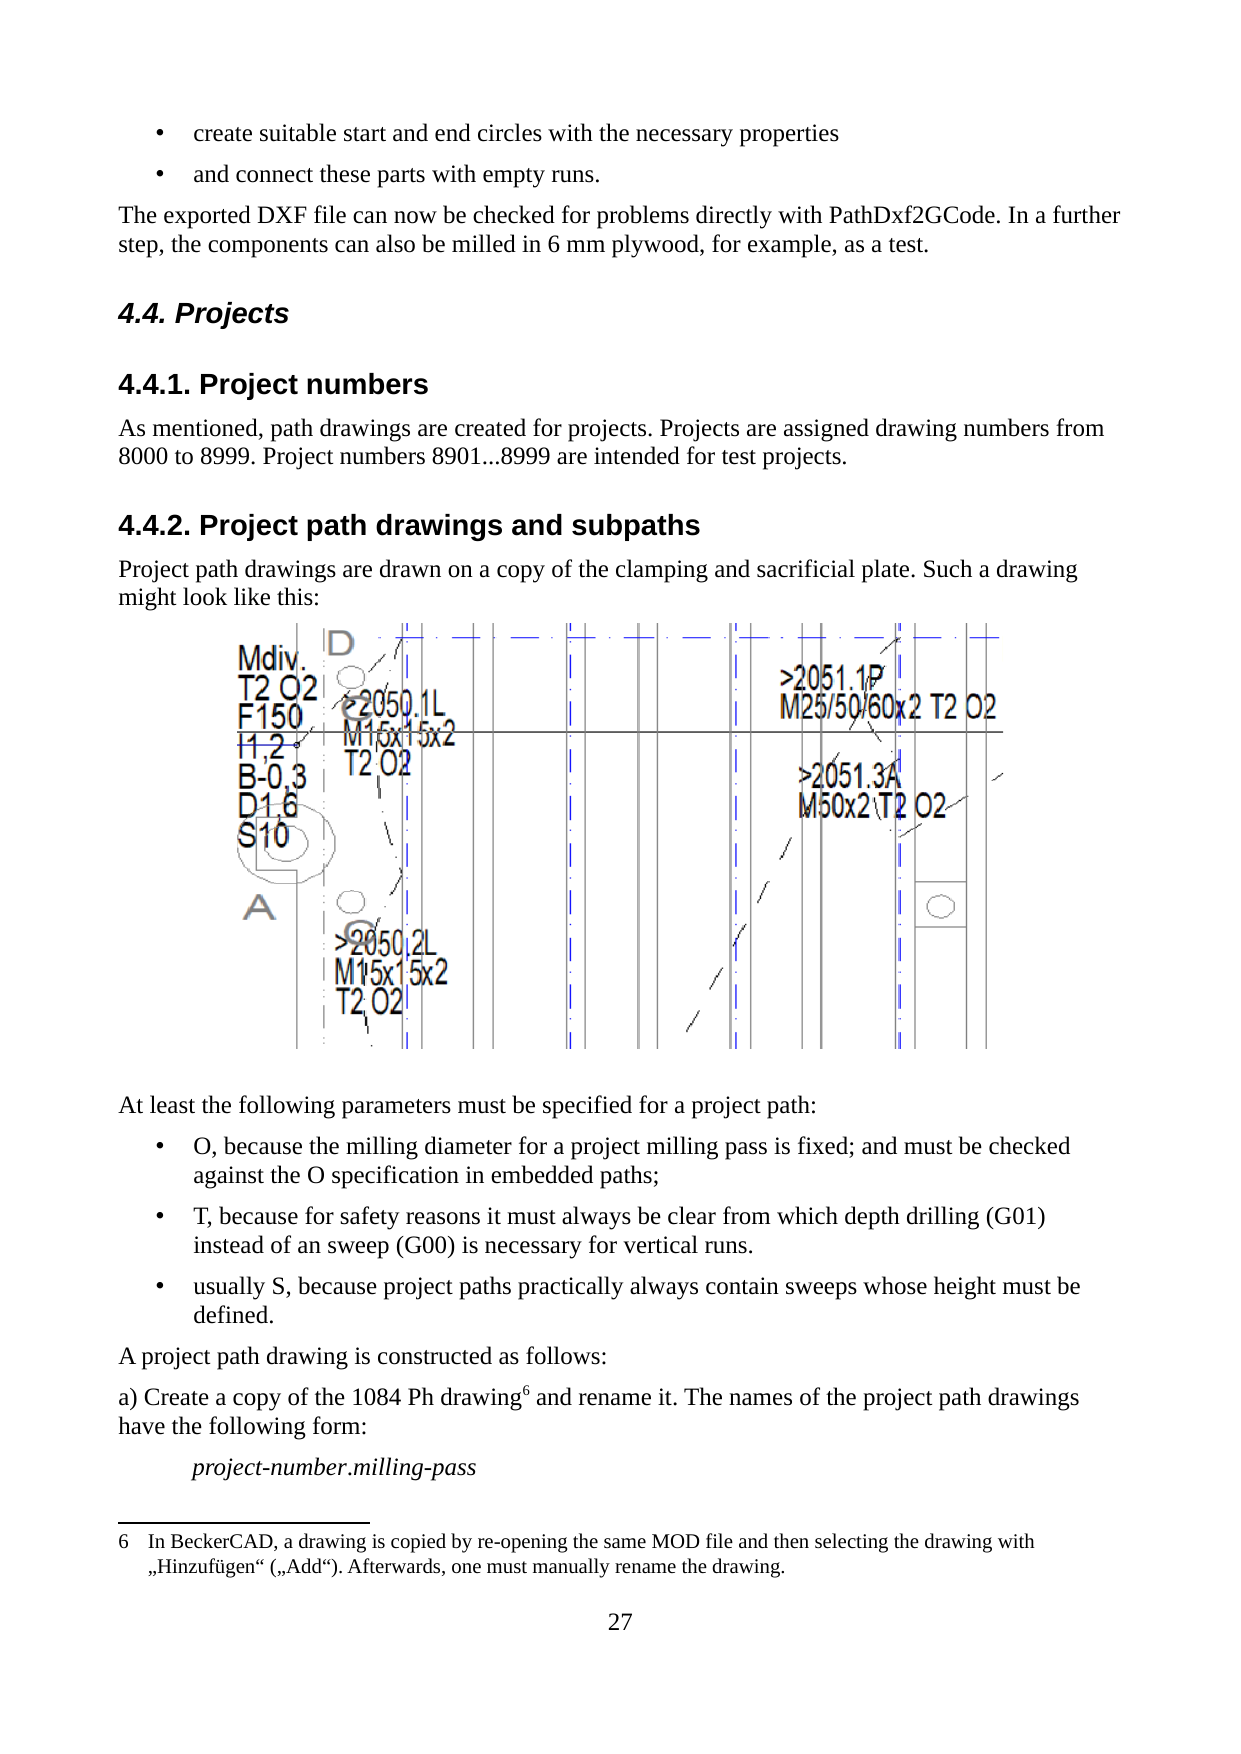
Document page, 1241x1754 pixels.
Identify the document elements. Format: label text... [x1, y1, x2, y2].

subtitle 4.4.2. Project path drawings and subpaths [118, 508, 1122, 541]
text project-number.milling-pass [118, 1452, 1122, 1481]
list T, because for safety reasons it must always be clear from which depth drilling (G01) instead of an sweep (G00) is necessary for vertical runs. [156, 1201, 1122, 1258]
subtitle 4.4. Projects [118, 296, 1122, 329]
list usually S, because project paths practically always contain sweeps whose height must be defined. [156, 1271, 1122, 1328]
text The exported DXF file can now be checked for problems directly with PathDxf2GCode. In a further step, the components can also be milled in 6 mm plywood, for example, as a test. [118, 201, 1122, 258]
text a) Create a copy of the 1084 Ph drawing and rename it. The names of the project path drawings have the following form: [118, 1382, 1122, 1440]
list create suitable start and end circles with the necessary properties [156, 118, 1122, 147]
list O, because the milling diameter for a project milling pass is fixed; and must be checked against the O specification in embedded paths; [156, 1131, 1122, 1188]
text In BeckerCAD, a drawing is copied by re-opening the same MOD file and then selecting the drawing with „Hinzufügen“ („Add“). Afterwards, one must manually rename the drawing. [118, 1529, 1122, 1578]
list and connect these parts with empty runs. [156, 159, 1122, 188]
text A project path drawing is constructed as follows: [118, 1341, 1122, 1370]
text Project path drawings are drawn on a copy of the clamping and sacrificial plate. Such a drawing might look like this: [118, 554, 1122, 611]
text As mentioned, path drawings are created for projects. Projects are assigned drawing numbers from 8000 to 8999. Project numbers 8901...8999 are intended for test projects. [118, 413, 1122, 470]
text At least the following parameters must be specified for a project path: [118, 1090, 1122, 1118]
subtitle 4.4.1. Project numbers [118, 367, 1122, 400]
picture [237, 623, 1004, 1049]
